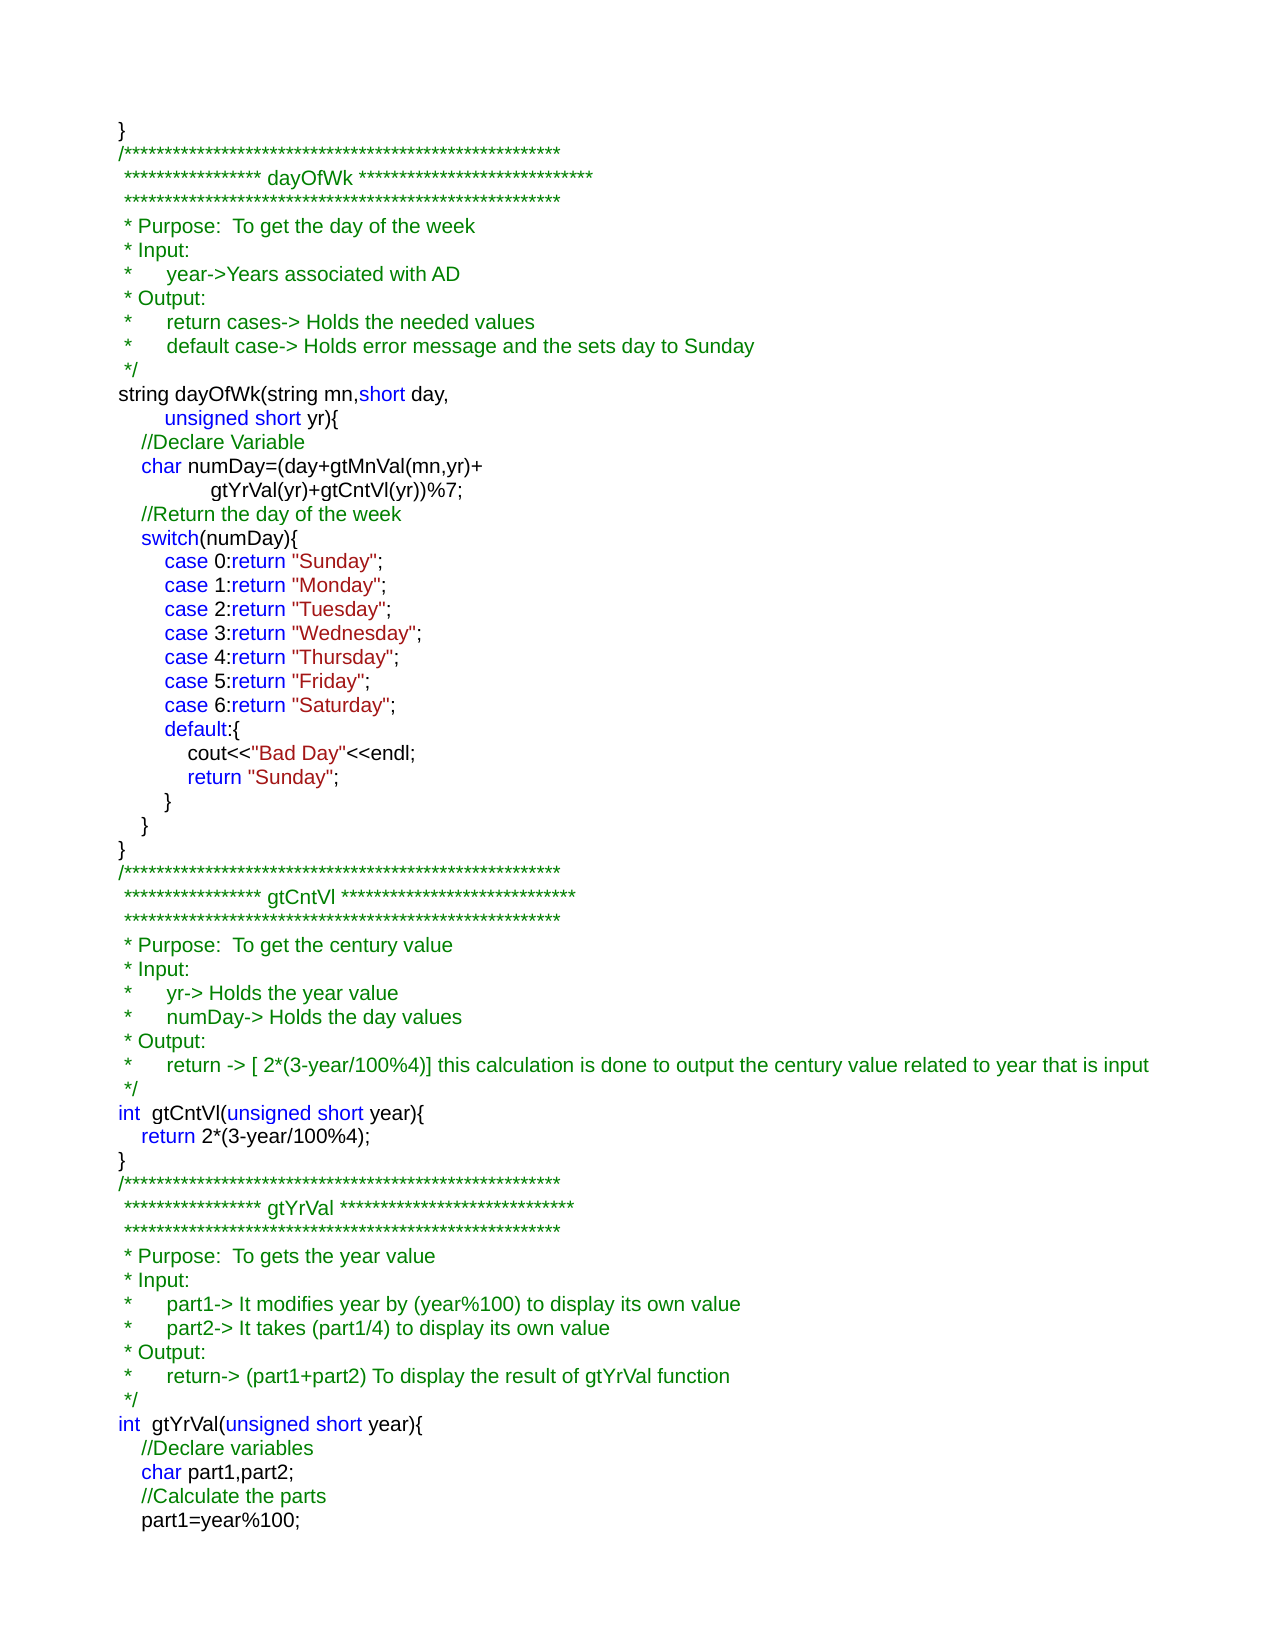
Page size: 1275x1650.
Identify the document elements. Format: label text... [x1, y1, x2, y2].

text unsigned short yr){ [118, 406, 1157, 429]
text part1=year%100; [118, 1508, 1157, 1532]
text return "Sunday"; [118, 765, 1157, 789]
text int gtYrVal(unsigned short year){ [118, 1412, 1157, 1436]
text string dayOfWk(string mn,short day, [118, 382, 1157, 406]
text //Declare Variable [118, 429, 1157, 453]
text case 1:return "Monday"; [118, 573, 1157, 597]
text * Purpose: To gets the year value [118, 1244, 1157, 1268]
text gtYrVal(yr)+gtCntVl(yr))%7; [118, 477, 1157, 501]
text } [118, 813, 1157, 837]
text * Output: [118, 1340, 1157, 1364]
text case 0:return "Sunday"; [118, 549, 1157, 573]
text * Input: [118, 957, 1157, 981]
text case 6:return "Saturday"; [118, 693, 1157, 717]
text ***************** dayOfWk ***************************** [118, 166, 1157, 190]
text case 5:return "Friday"; [118, 669, 1157, 693]
text } [118, 1148, 1157, 1172]
text } [118, 789, 1157, 813]
text * Input: [118, 1268, 1157, 1292]
text /****************************************************** [118, 1172, 1157, 1196]
text * return-> (part1+part2) To display the result of gtYrVal function [118, 1364, 1157, 1388]
text ****************************************************** [118, 909, 1157, 933]
text return 2*(3-year/100%4); [118, 1124, 1157, 1148]
text * Purpose: To get the day of the week [118, 214, 1157, 238]
text * default case-> Holds error message and the sets day to Sunday [118, 334, 1157, 358]
text * Input: [118, 238, 1157, 262]
text * Output: [118, 1028, 1157, 1052]
text * Purpose: To get the century value [118, 933, 1157, 957]
text * part2-> It takes (part1/4) to display its own value [118, 1316, 1157, 1340]
text */ [118, 1076, 1157, 1100]
text * Output: [118, 286, 1157, 310]
text cout<<"Bad Day"<<endl; [118, 741, 1157, 765]
text case 2:return "Tuesday"; [118, 597, 1157, 621]
text char part1,part2; [118, 1460, 1157, 1484]
text */ [118, 1388, 1157, 1412]
text * return -> [ 2*(3-year/100%4)] this calculation is done to output the century value related to year that is input [118, 1052, 1157, 1076]
text case 4:return "Thursday"; [118, 645, 1157, 669]
text * yr-> Holds the year value [118, 981, 1157, 1004]
text ***************** gtYrVal ***************************** [118, 1196, 1157, 1220]
text ***************** gtCntVl ***************************** [118, 885, 1157, 909]
text ****************************************************** [118, 1220, 1157, 1244]
text /****************************************************** [118, 142, 1157, 166]
text ****************************************************** [118, 190, 1157, 214]
text * part1-> It modifies year by (year%100) to display its own value [118, 1292, 1157, 1316]
text case 3:return "Wednesday"; [118, 621, 1157, 645]
text //Declare variables [118, 1436, 1157, 1460]
text char numDay=(day+gtMnVal(mn,yr)+ [118, 453, 1157, 477]
text default:{ [118, 717, 1157, 741]
text switch(numDay){ [118, 525, 1157, 549]
text /****************************************************** [118, 861, 1157, 885]
text * numDay-> Holds the day values [118, 1004, 1157, 1028]
text int gtCntVl(unsigned short year){ [118, 1100, 1157, 1124]
text */ [118, 358, 1157, 382]
text //Return the day of the week [118, 501, 1157, 525]
text //Calculate the parts [118, 1484, 1157, 1508]
text } [118, 118, 1157, 142]
text } [118, 837, 1157, 861]
text * return cases-> Holds the needed values [118, 310, 1157, 334]
text * year->Years associated with AD [118, 262, 1157, 286]
